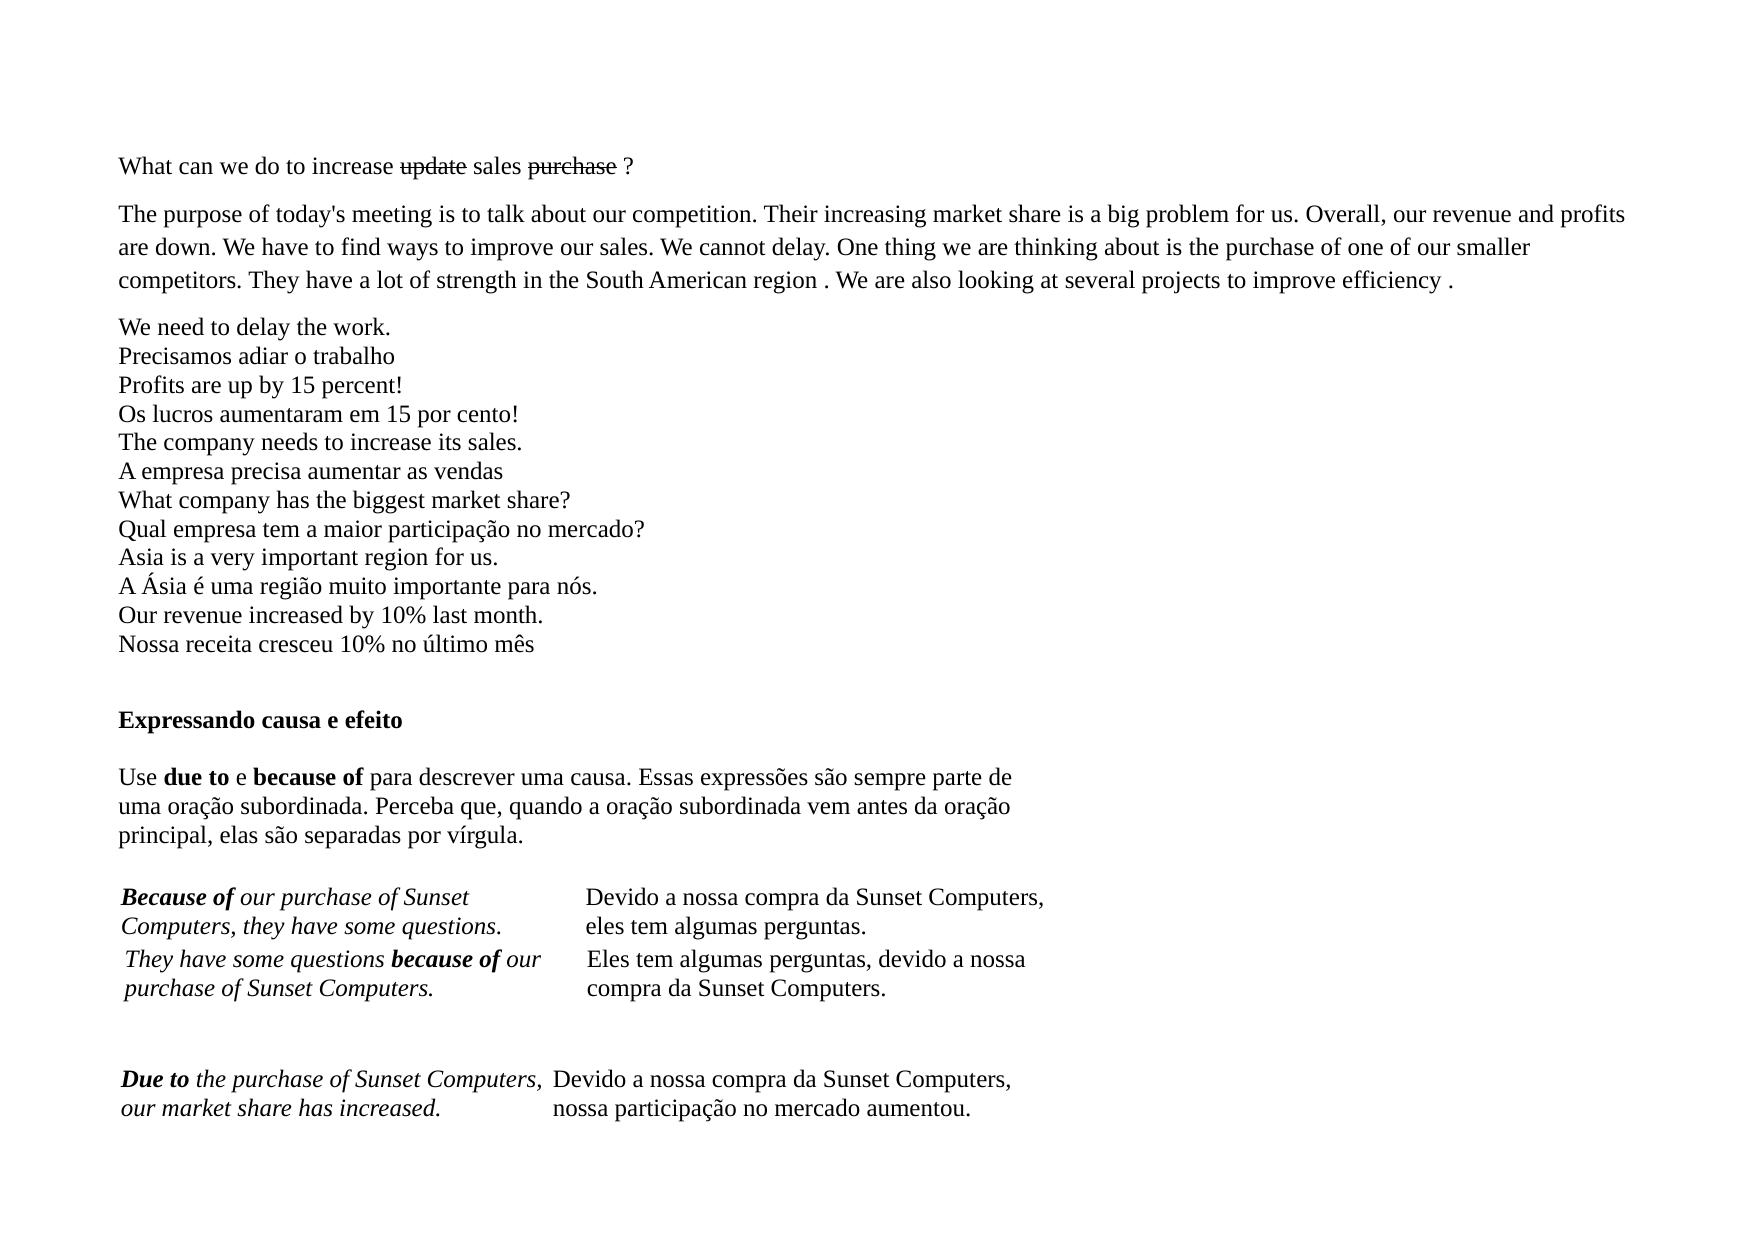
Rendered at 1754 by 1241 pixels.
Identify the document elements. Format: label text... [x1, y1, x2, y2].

text Nossa receita cresceu 10% no último mês [118, 629, 1636, 657]
table_header Devido a nossa compra da Sunset Computers, nossa participação no mercado aumentou. [553, 1064, 1056, 1122]
table_header [118, 945, 124, 1002]
table_cell [124, 1002, 587, 1031]
table_cell [121, 940, 1056, 944]
table_header Use due to e because of para descrever uma causa. Essas expressões são sempre parte de uma oração subordinada. Perceba que, quando a oração subordinada vem antes da oração principal, elas são separadas por vírgula. [118, 763, 1056, 877]
text The purpose of today's meeting is to talk about our competition. Their increasing market share is a big problem for us. Overall, our revenue and profits are down. We have to find ways to improve our sales. We cannot delay. One thing we are thinking about is the purchase of one of our smaller competitors. They have a lot of strength in the South American region . We are also looking at several projects to improve efficiency . [118, 199, 1636, 293]
text A Ásia é uma região muito importante para nós. [118, 571, 1636, 600]
table_cell [124, 1060, 1056, 1064]
text Profits are up by 15 percent! [118, 370, 1636, 399]
text A empresa precisa aumentar as vendas [118, 456, 1636, 485]
table_cell [587, 878, 1056, 882]
table_header They have some questions because of our purchase of Sunset Computers. [124, 945, 587, 1002]
table_cell [587, 1002, 1056, 1031]
table_cell [118, 1031, 124, 1059]
table_header Because of our purchase of Sunset Computers, they have some questions. [121, 882, 585, 940]
text Asia is a very important region for us. [118, 542, 1636, 571]
text Expressando causa e efeito [118, 705, 1636, 734]
table_cell [118, 1002, 124, 1031]
table_cell [587, 1031, 1056, 1059]
table_cell [124, 1031, 587, 1059]
table_header Devido a nossa compra da Sunset Computers, eles tem algumas perguntas. [585, 882, 1056, 940]
text Os lucros aumentaram em 15 por cento! [118, 399, 1636, 427]
text We need to delay the work. [118, 312, 1636, 341]
text Our revenue increased by 10% last month. [118, 600, 1636, 629]
text Precisamos adiar o trabalho [118, 341, 1636, 370]
table_cell [118, 878, 587, 882]
text What company has the biggest market share? [118, 485, 1636, 514]
table_header Eles tem algumas perguntas, devido a nossa compra da Sunset Computers. [587, 945, 1056, 1002]
text Qual empresa tem a maior participação no mercado? [118, 514, 1636, 542]
text The company needs to increase its sales. [118, 427, 1636, 456]
text What can we do to increase update sales purchase ? [118, 118, 1636, 180]
table_header Due to the purchase of Sunset Computers, our market share has increased. [121, 1064, 553, 1122]
